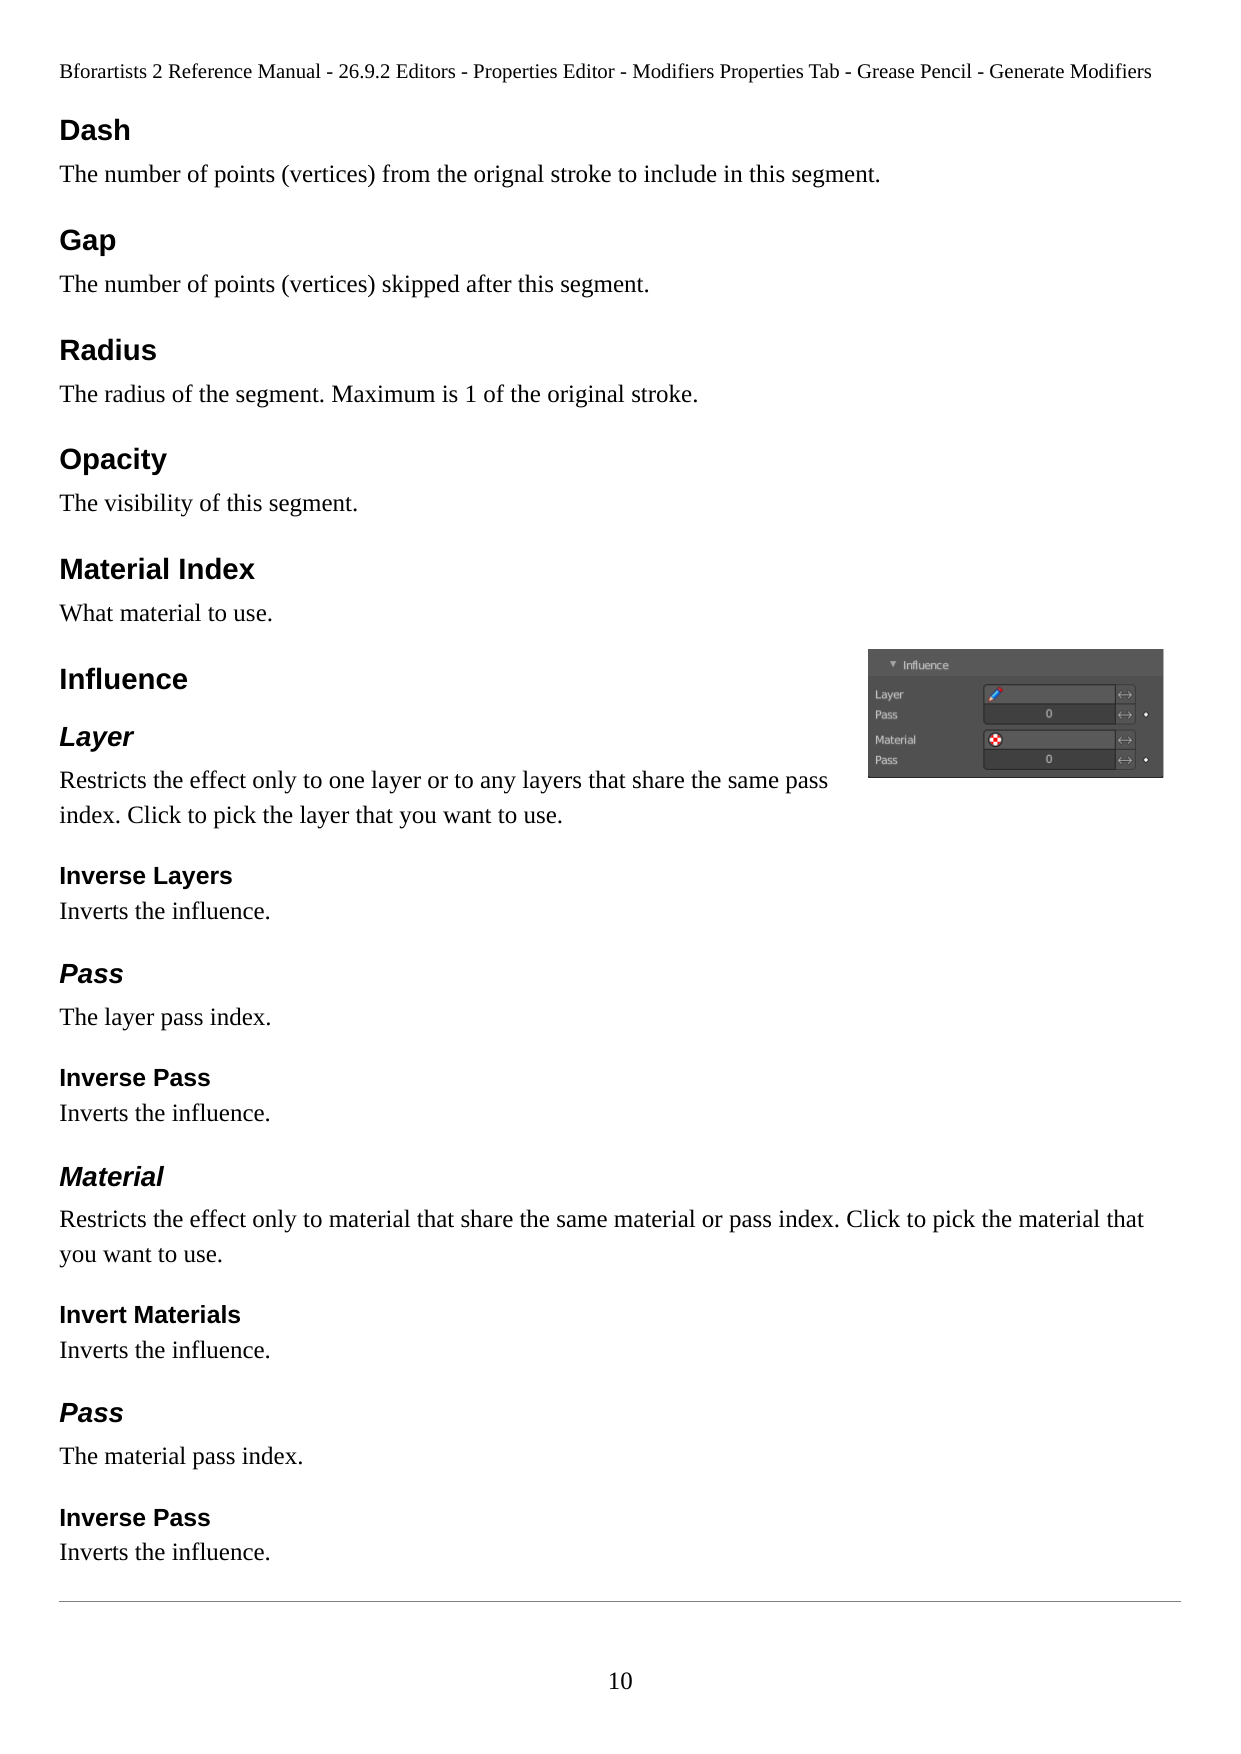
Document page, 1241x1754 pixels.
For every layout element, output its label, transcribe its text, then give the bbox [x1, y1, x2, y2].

subtitle [1164, 662, 1181, 696]
subtitle Pass [59, 1397, 1181, 1428]
text The visibility of this segment. [59, 488, 1181, 517]
text The number of points (vertices) skipped after this segment. [59, 269, 1181, 297]
text The layer pass index. [59, 1002, 1181, 1031]
text The material pass index. [59, 1441, 1181, 1470]
subtitle Pass [59, 958, 1181, 989]
text Inverts the influence. [59, 1537, 1181, 1566]
text Inverts the influence. [59, 1098, 1181, 1127]
text Inverts the influence. [59, 896, 1181, 925]
subtitle Inverse Pass [59, 1063, 1181, 1092]
subtitle Material Index [59, 552, 1181, 586]
subtitle Gap [59, 222, 1181, 256]
text What material to use. [59, 598, 1181, 627]
subtitle Material [59, 1160, 1181, 1192]
subtitle Opacity [59, 442, 1181, 476]
subtitle Dash [59, 113, 1181, 146]
subtitle Inverse Pass [59, 1503, 1181, 1531]
text The number of points (vertices) from the orignal stroke to include in this segment. [59, 159, 1181, 188]
subtitle Layer [59, 721, 868, 753]
picture [868, 649, 1164, 778]
subtitle Inverse Layers [59, 861, 1181, 890]
subtitle [1164, 721, 1181, 753]
text The radius of the segment. Maximum is 1 of the original stroke. [59, 379, 1181, 407]
subtitle Invert Materials [59, 1300, 1181, 1329]
text Restricts the effect only to material that share the same material or pass index. Click to pick the material that you want to use. [59, 1204, 1181, 1267]
text Restricts the effect only to one layer or to any layers that share the same pass index. Click to pick the layer that you want to use. [59, 765, 1181, 828]
text Inverts the influence. [59, 1335, 1181, 1364]
subtitle Influence [59, 662, 868, 696]
subtitle Radius [59, 332, 1181, 366]
